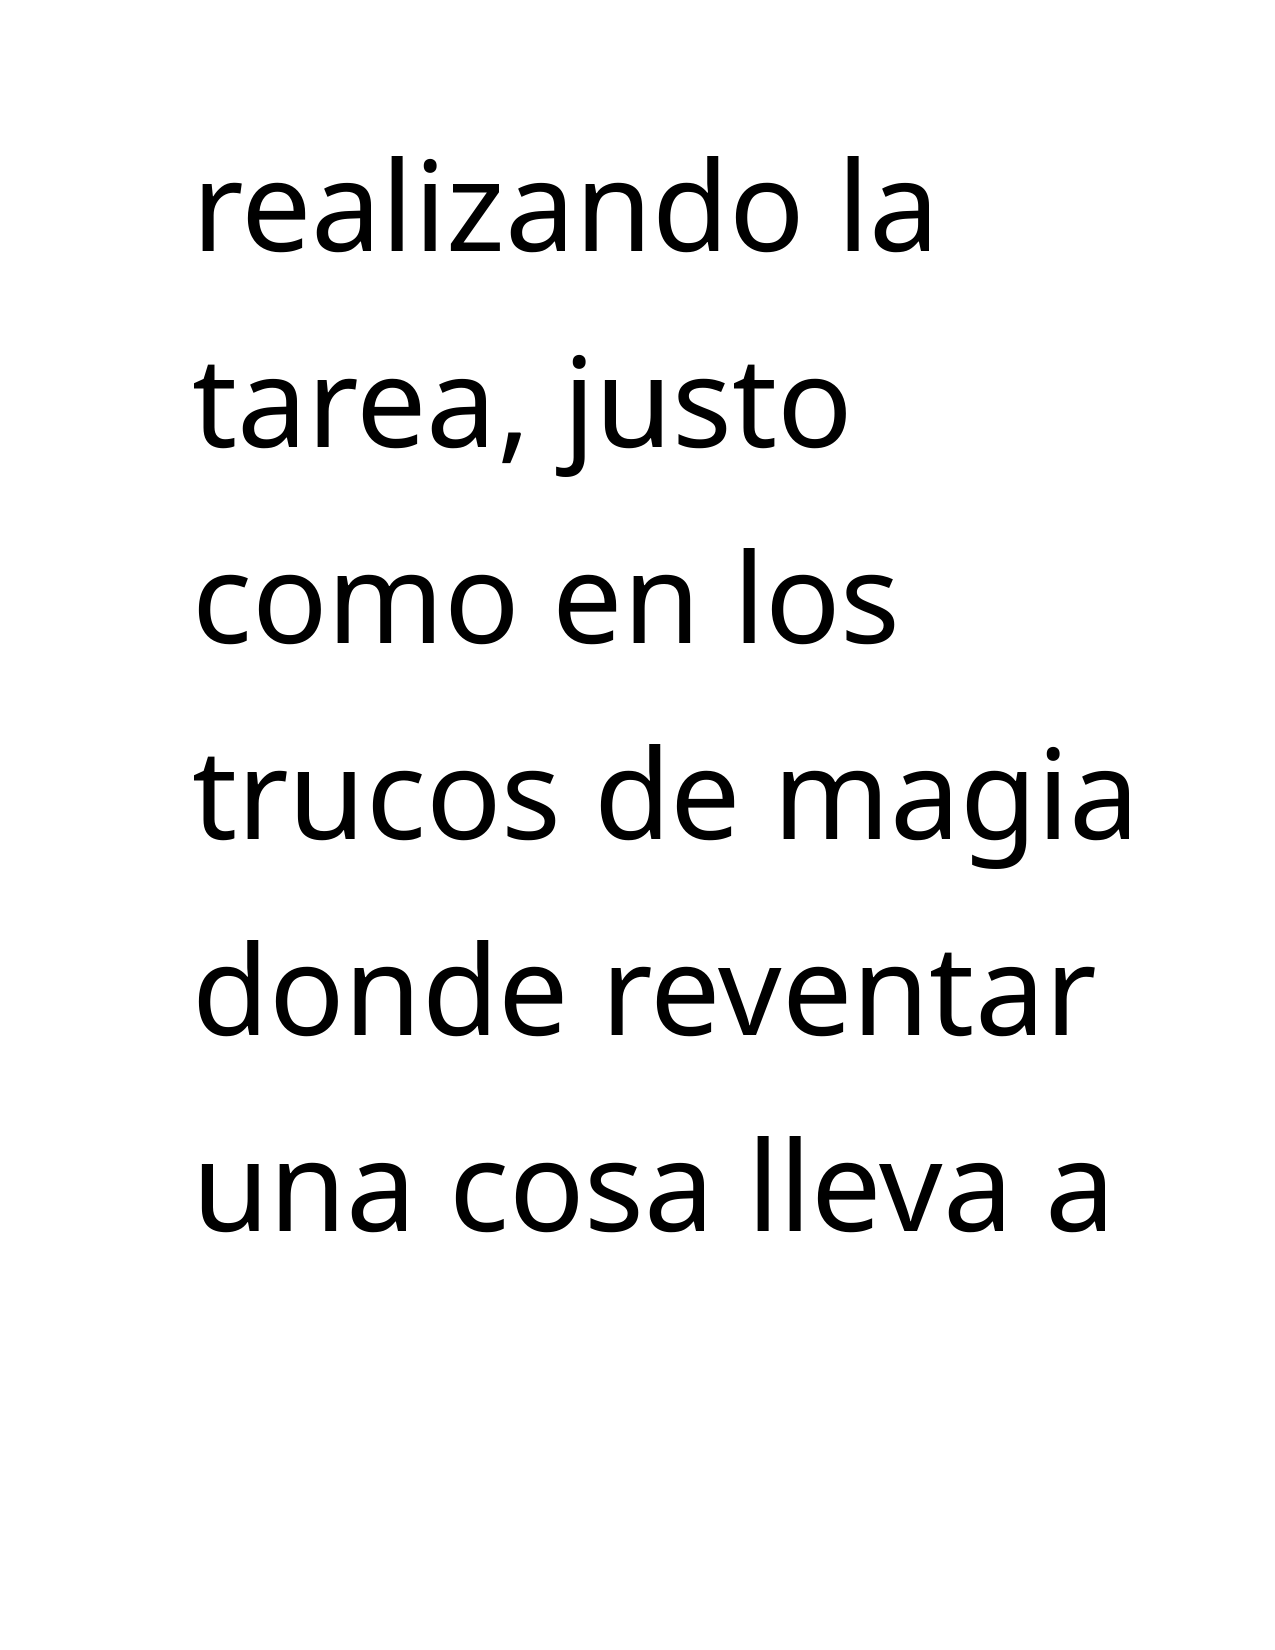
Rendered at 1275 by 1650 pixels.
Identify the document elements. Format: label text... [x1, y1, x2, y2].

list realizando la tarea, justo como en los trucos de magia donde reventar una cosa lleva a [162, 118, 1157, 1268]
